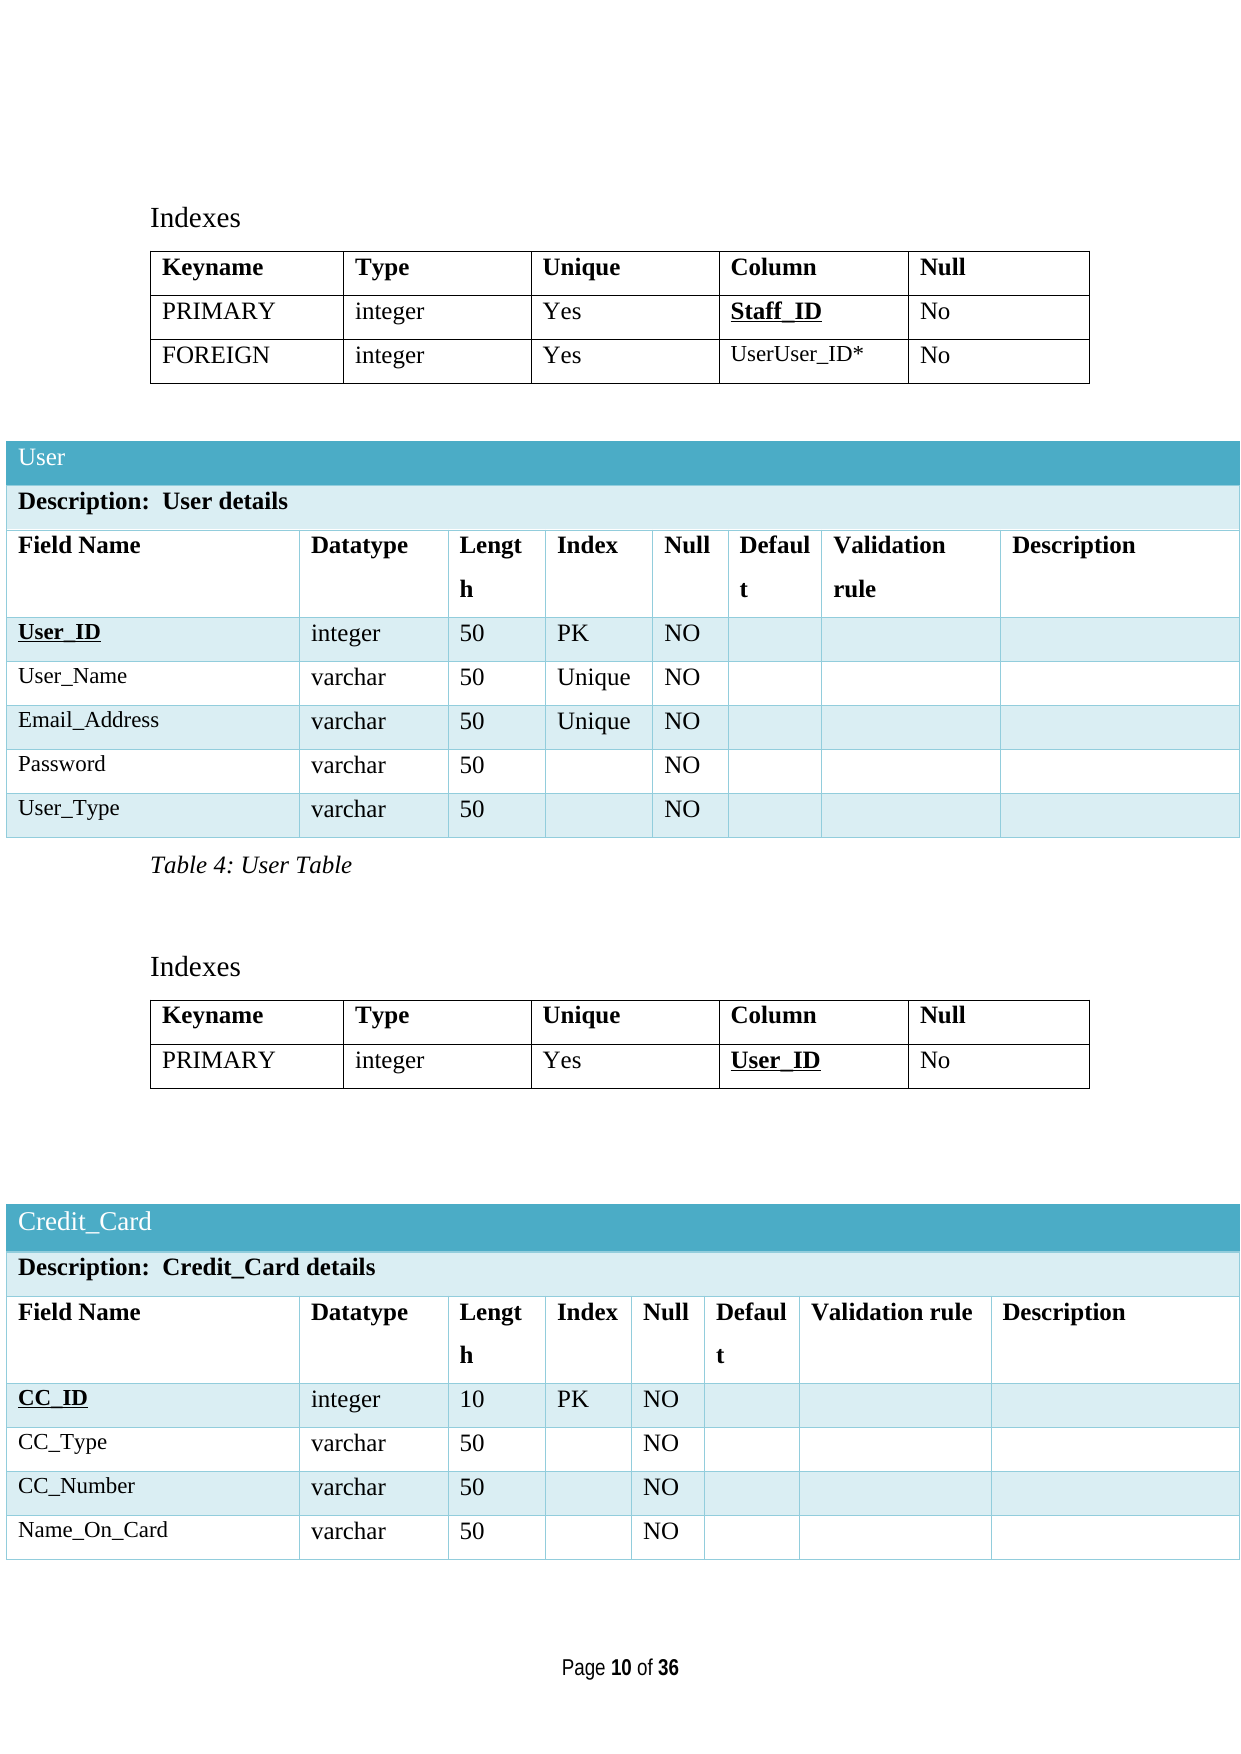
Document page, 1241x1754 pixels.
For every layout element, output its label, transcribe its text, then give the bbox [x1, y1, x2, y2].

table_cell NO [653, 750, 728, 793]
table_cell PRIMARY [151, 1045, 343, 1088]
table_header Column [720, 1001, 908, 1044]
table_cell [705, 1428, 799, 1471]
table_cell [705, 1384, 799, 1427]
table_cell integer [300, 618, 448, 661]
table_header Null [909, 252, 1089, 295]
text Indexes [150, 200, 1090, 234]
table_cell User_ID [720, 1045, 908, 1088]
table_cell NO [653, 618, 728, 661]
table_cell NO [632, 1428, 704, 1471]
table_header Keyname [151, 252, 343, 295]
table_cell User_ID [7, 618, 299, 661]
table_cell [822, 750, 1000, 793]
table_cell [992, 1384, 1239, 1427]
table_cell PK [546, 1384, 631, 1427]
table_header Type [344, 252, 531, 295]
table_cell 50 [449, 750, 545, 793]
table_cell Yes [532, 340, 719, 383]
table_cell 50 [449, 662, 545, 705]
table_cell CC_Type [7, 1428, 299, 1471]
table_cell Name_On_Card [7, 1516, 299, 1559]
table_cell [705, 1472, 799, 1515]
table_cell Unique [546, 662, 652, 705]
table_cell NO [653, 794, 728, 837]
table_cell CC_Number [7, 1472, 299, 1515]
table_cell [800, 1384, 991, 1427]
table_cell Null [632, 1297, 704, 1383]
table_cell No [909, 340, 1089, 383]
table_cell NO [653, 706, 728, 749]
table_header Credit_Card [7, 1205, 1239, 1251]
table_cell [546, 1516, 631, 1559]
table_cell PRIMARY [151, 296, 343, 339]
table_cell integer [344, 1045, 531, 1088]
table_cell [729, 750, 821, 793]
table_cell [822, 706, 1000, 749]
table_cell 10 [449, 1384, 545, 1427]
table_cell [800, 1428, 991, 1471]
table_cell [822, 618, 1000, 661]
table_cell Unique [546, 706, 652, 749]
table_header Unique [532, 252, 719, 295]
table_cell varchar [300, 750, 448, 793]
table_header User [7, 443, 1239, 485]
table_cell varchar [300, 1472, 448, 1515]
table_cell Datatype [300, 1297, 448, 1383]
table_cell [1001, 662, 1239, 705]
table_cell User_Name [7, 662, 299, 705]
table_cell integer [344, 340, 531, 383]
table_cell NO [632, 1472, 704, 1515]
table_cell PK [546, 618, 652, 661]
table_cell Validation rule [822, 531, 1000, 617]
table_cell integer [300, 1384, 448, 1427]
text Indexes [150, 949, 1090, 983]
table_cell [800, 1516, 991, 1559]
table_cell No [909, 1045, 1089, 1088]
table_cell [546, 1428, 631, 1471]
table_cell Description [992, 1297, 1239, 1383]
table_cell NO [653, 662, 728, 705]
table_cell varchar [300, 1428, 448, 1471]
table_cell CC_ID [7, 1384, 299, 1427]
table_cell Default [729, 531, 821, 617]
table_header Unique [532, 1001, 719, 1044]
table_cell Description: User details [7, 486, 1239, 529]
table_cell varchar [300, 1516, 448, 1559]
table_cell varchar [300, 662, 448, 705]
table_cell Staff_ID [720, 296, 908, 339]
table_cell 50 [449, 1472, 545, 1515]
table_cell [1001, 794, 1239, 837]
table_header Column [720, 252, 908, 295]
table_cell [546, 794, 652, 837]
table_header Keyname [151, 1001, 343, 1044]
table_cell [546, 1472, 631, 1515]
table_cell [729, 618, 821, 661]
table_cell Datatype [300, 531, 448, 617]
table_cell Description: Credit_Card details [7, 1253, 1239, 1296]
table_cell [729, 706, 821, 749]
table_cell Null [653, 531, 728, 617]
table_cell Email_Address [7, 706, 299, 749]
table_cell NO [632, 1516, 704, 1559]
table_cell Field Name [7, 531, 299, 617]
table_header Null [909, 1001, 1089, 1044]
table_cell integer [344, 296, 531, 339]
table_cell [822, 794, 1000, 837]
table_cell [800, 1472, 991, 1515]
table_cell NO [632, 1384, 704, 1427]
table_cell Length [449, 1297, 545, 1383]
table_cell 50 [449, 1428, 545, 1471]
table_cell UserUser_ID* [720, 340, 908, 383]
table_cell [546, 750, 652, 793]
table_cell Validation rule [800, 1297, 991, 1383]
table_cell Yes [532, 1045, 719, 1088]
table_cell [729, 794, 821, 837]
table_cell Password [7, 750, 299, 793]
text Table 4: User Table [150, 851, 1090, 879]
table_cell User_Type [7, 794, 299, 837]
table_cell [992, 1472, 1239, 1515]
table_cell [1001, 618, 1239, 661]
table_cell Length [449, 531, 545, 617]
table_cell 50 [449, 1516, 545, 1559]
table_cell 50 [449, 618, 545, 661]
table_cell [1001, 706, 1239, 749]
table_cell Default [705, 1297, 799, 1383]
table_cell [705, 1516, 799, 1559]
table_cell No [909, 296, 1089, 339]
table_cell varchar [300, 706, 448, 749]
table_header Type [344, 1001, 531, 1044]
table_cell Index [546, 531, 652, 617]
table_cell [729, 662, 821, 705]
table_cell 50 [449, 794, 545, 837]
table_cell [1001, 750, 1239, 793]
table_cell [822, 662, 1000, 705]
table_cell 50 [449, 706, 545, 749]
table_cell varchar [300, 794, 448, 837]
table_cell [992, 1428, 1239, 1471]
table_cell Index [546, 1297, 631, 1383]
table_cell FOREIGN [151, 340, 343, 383]
table_cell Yes [532, 296, 719, 339]
table_cell Description [1001, 531, 1239, 617]
table_cell [992, 1516, 1239, 1559]
table_cell Field Name [7, 1297, 299, 1383]
